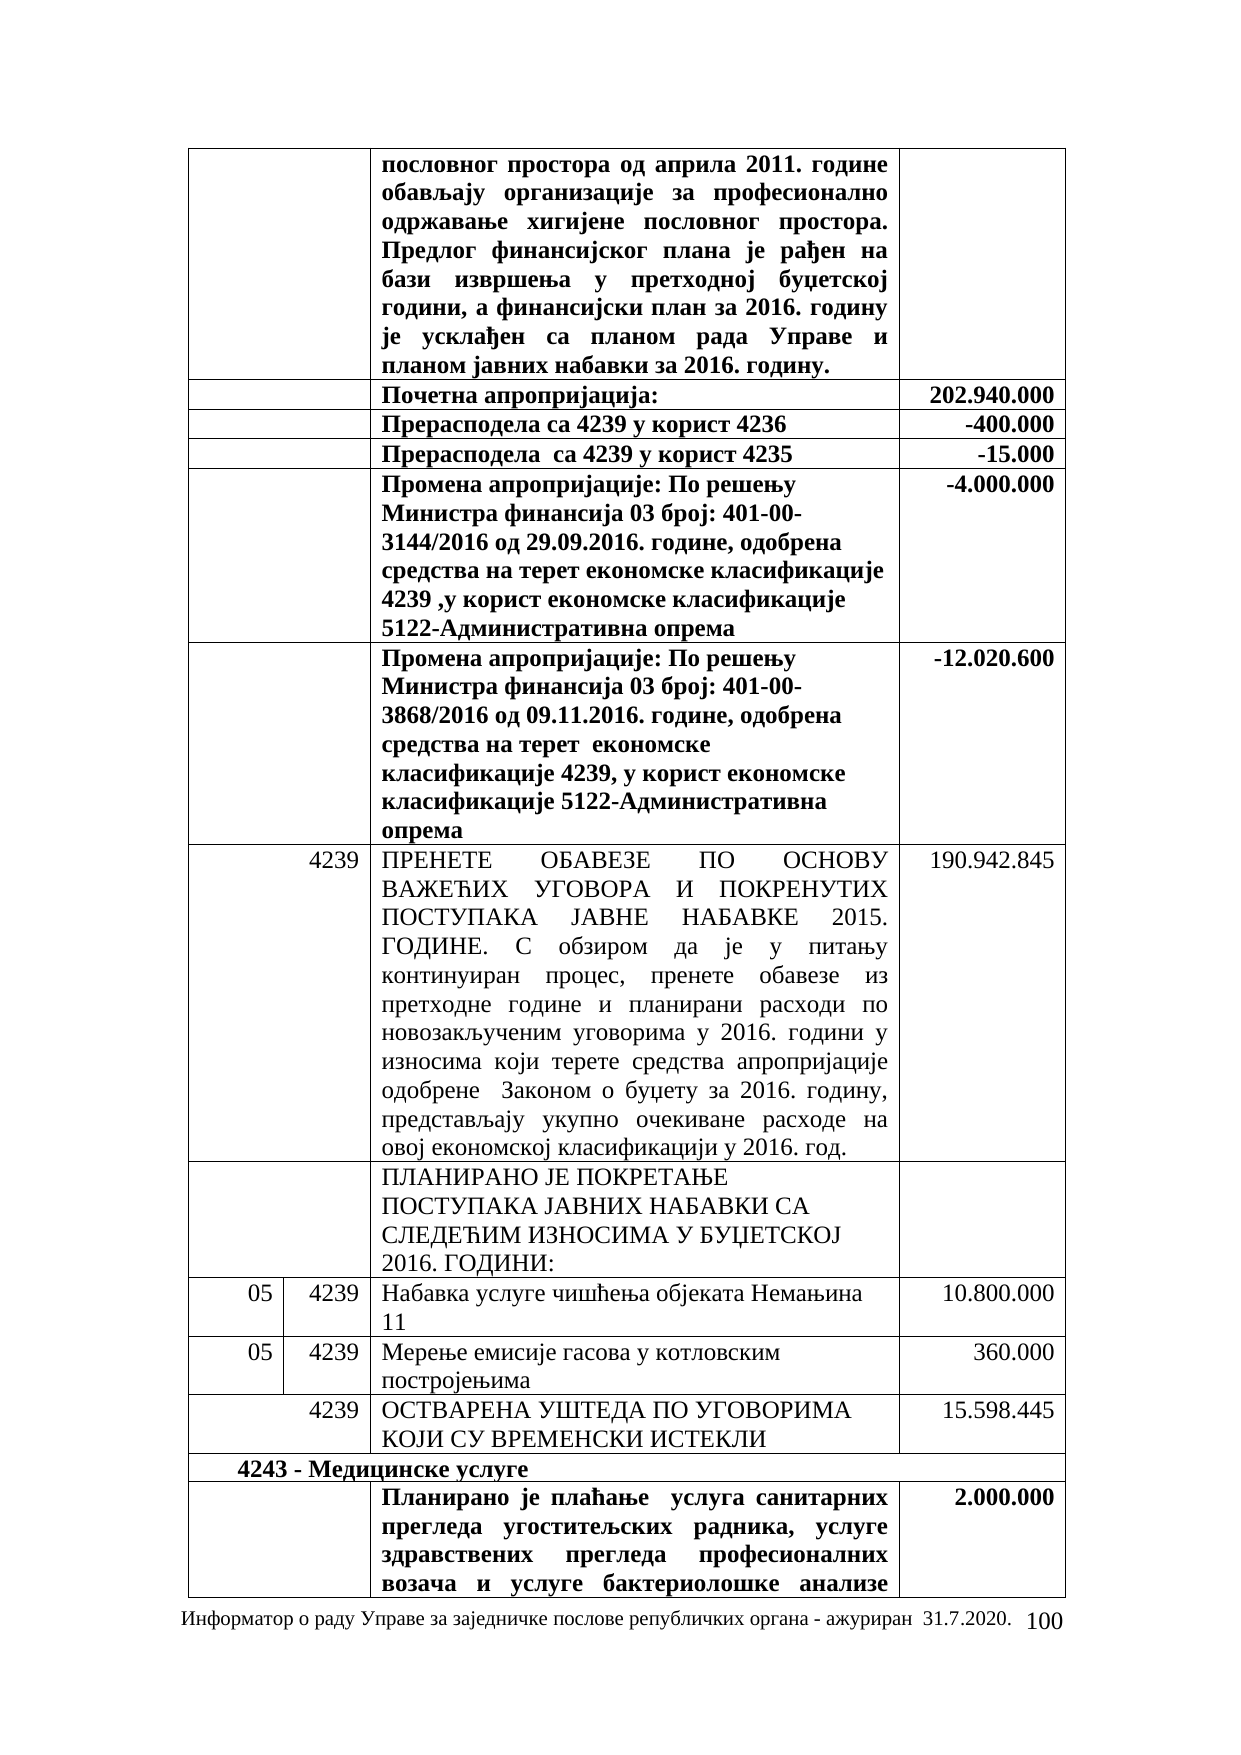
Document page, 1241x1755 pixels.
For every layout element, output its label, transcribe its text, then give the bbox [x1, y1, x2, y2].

table_cell [900, 1162, 1065, 1277]
table_cell 4239 [189, 1395, 370, 1453]
table_cell 05 [189, 1278, 283, 1336]
table_cell 05 [189, 1337, 283, 1394]
table_cell 4239 [189, 845, 370, 1161]
table_cell [189, 380, 370, 408]
table_cell 4239 [284, 1278, 370, 1336]
table_cell [189, 643, 370, 844]
table_cell [189, 149, 370, 379]
table_cell Прерасподела са 4239 у корист 4236 [371, 410, 899, 438]
table_cell [189, 1482, 370, 1597]
table_cell [189, 469, 370, 642]
table_cell ПЛАНИРАНО ЈЕ ПОКРЕТАЊЕ ПОСТУПАКА ЈАВНИХ НАБАВКИ СА СЛЕДЕЋИМ ИЗНОСИМА У БУЏЕТСКОЈ 2016. ГОДИНИ: [371, 1162, 899, 1277]
table_cell Промена апропријације: По решењу Министра финансија 03 број: 401-00-3144/2016 од 29.09.2016. године, одобрена средства на терет економске класификације 4239 ,у корист економске класификације 5122-Административна опрема [371, 469, 899, 642]
table_cell Промена апропријације: По решењу Министра финансија 03 број: 401-00-3868/2016 од 09.11.2016. године, одобрена средства на терет економске класификације 4239, у корист економске класификације 5122-Административна опрема [371, 643, 899, 844]
table_cell [189, 439, 370, 468]
table_cell [189, 1162, 370, 1277]
table_cell [900, 149, 1065, 379]
table_cell Мерење емисије гасова у котловским постројењима [371, 1337, 899, 1394]
table_cell 2.000.000 [900, 1482, 1065, 1597]
table_cell ПРЕНЕТЕ ОБАВЕЗЕ ПО ОСНОВУ ВАЖЕЋИХ УГОВОРА И ПОКРЕНУТИХ ПОСТУПАКА ЈАВНЕ НАБАВКЕ 2015. ГОДИНЕ. С обзиром да је у питању континуиран процес, пренете обавезе из претходне године и планирани расходи по новозакљученим уговорима у 2016. години у износима који терете средства апропријације одобрене Законом о буџету за 2016. годину, представљају укупно очекиване расходе на овој економској класификацији у 2016. год. [371, 845, 899, 1161]
table_cell Почетна апропријација: [371, 380, 899, 408]
table_cell Набавка услуге чишћења објеката Немањина 11 [371, 1278, 899, 1336]
table_cell 10.800.000 [900, 1278, 1065, 1336]
table_cell -400.000 [900, 410, 1065, 438]
table_cell 202.940.000 [900, 380, 1065, 408]
table_cell Прерасподела са 4239 у корист 4235 [371, 439, 899, 468]
table_cell 4243 - Медицинске услуге [189, 1454, 1065, 1481]
table_cell ОСТВАРЕНА УШТЕДА ПО УГОВОРИМА КОЈИ СУ ВРЕМЕНСКИ ИСТЕКЛИ [371, 1395, 899, 1453]
table_cell 190.942.845 [900, 845, 1065, 1161]
table_cell [189, 410, 370, 438]
table_cell 15.598.445 [900, 1395, 1065, 1453]
table_cell 4239 [284, 1337, 370, 1394]
table_cell -4.000.000 [900, 469, 1065, 642]
table_cell 360.000 [900, 1337, 1065, 1394]
table_cell Планирано је плаћање услуга санитарних прегледа угоститељских радника, услуге здравствених прегледа професионалних возача и услуге бактериолошке анализе [371, 1482, 899, 1597]
table_cell -12.020.600 [900, 643, 1065, 844]
table_cell пословног простора од априла 2011. године обављају организације за професионално одржавање хигијене пословног простора. Предлог финансијског плана је рађен на бази извршења у претходној буџетској години, а финансијски план за 2016. годину је усклађен са планом рада Управе и планом јавних набавки за 2016. годину. [371, 149, 899, 379]
table_cell -15.000 [900, 439, 1065, 468]
